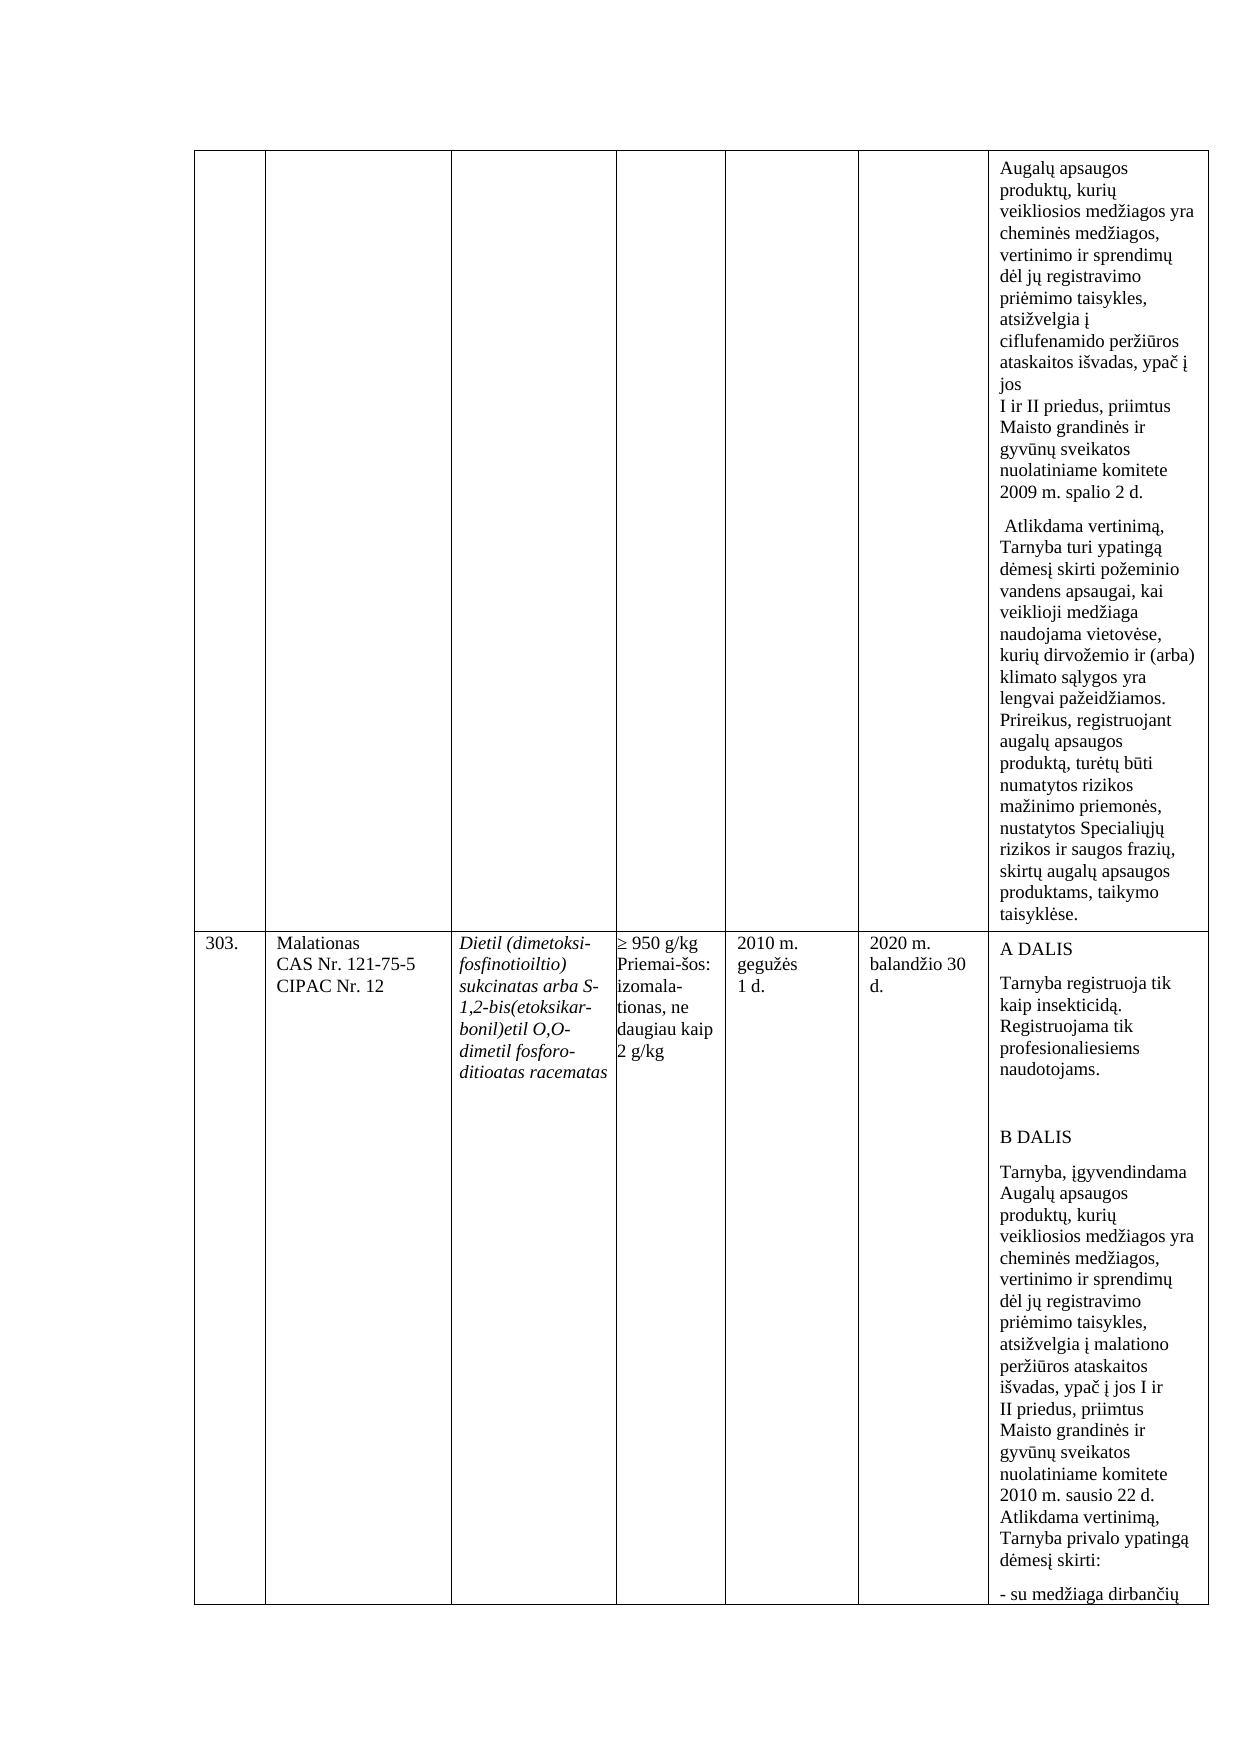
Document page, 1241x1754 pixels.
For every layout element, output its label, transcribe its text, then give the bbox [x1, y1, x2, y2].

table_cell [195, 151, 265, 931]
table_cell A DALIS Tarnyba registruoja tik kaip insekticidą. Registruojama tik profesionaliesiems naudotojams. B DALIS Tarnyba, įgyvendindama Augalų apsaugos produktų, kurių veikliosios medžiagos yra cheminės medžiagos, vertinimo ir sprendimų dėl jų registravimo priėmimo taisykles, atsižvelgia į malationo peržiūros ataskaitos išvadas, ypač į jos I ir II priedus, priimtus Maisto grandinės ir gyvūnų sveikatos nuolatiniame komitete 2010 m. sausio 22 d. Atlikdama vertinimą, Tarnyba privalo ypatingą dėmesį skirti: - su medžiaga dirbančių [989, 932, 1208, 1604]
table_cell [617, 151, 725, 931]
table_cell 2020 m. balandžio 30 d. [859, 932, 988, 1604]
table_cell [726, 151, 858, 931]
table_cell [184, 150, 189, 931]
table_cell [190, 931, 194, 1604]
table_cell 303. [195, 932, 265, 1604]
table_cell [184, 931, 189, 1604]
table_cell [452, 151, 616, 931]
table_cell [190, 150, 194, 931]
table_cell 2010 m. gegužės 1 d. [726, 932, 858, 1604]
table_cell ≥ 950 g/kg Priemai-šos: izomala-tionas, ne daugiau kaip 2 g/kg [617, 932, 725, 1604]
table_cell [266, 151, 451, 931]
table_cell Malationas CAS Nr. 121-75-5 CIPAC Nr. 12 [266, 932, 451, 1604]
table_cell Augalų apsaugos produktų, kurių veikliosios medžiagos yra cheminės medžiagos, vertinimo ir sprendimų dėl jų registravimo priėmimo taisykles, atsižvelgia į ciflufenamido peržiūros ataskaitos išvadas, ypač į jos I ir II priedus, priimtus Maisto grandinės ir gyvūnų sveikatos nuolatiniame komitete 2009 m. spalio 2 d. Atlikdama vertinimą, Tarnyba turi ypatingą dėmesį skirti požeminio vandens apsaugai, kai veiklioji medžiaga naudojama vietovėse, kurių dirvožemio ir (arba) klimato sąlygos yra lengvai pažeidžiamos. Prireikus, registruojant augalų apsaugos produktą, turėtų būti numatytos rizikos mažinimo priemonės, nustatytos Specialiųjų rizikos ir saugos frazių, skirtų augalų apsaugos produktams, taikymo taisyklėse. [989, 151, 1208, 931]
table_cell Dietil (dimetoksi-fosfinotioiltio) sukcinatas arba S-1,2-bis(etoksikar-bonil)etil O,O-dimetil fosforo-ditioatas racematas [452, 932, 616, 1604]
table_cell [1209, 150, 1219, 931]
table_cell [859, 151, 988, 931]
table_cell [1209, 931, 1219, 1604]
